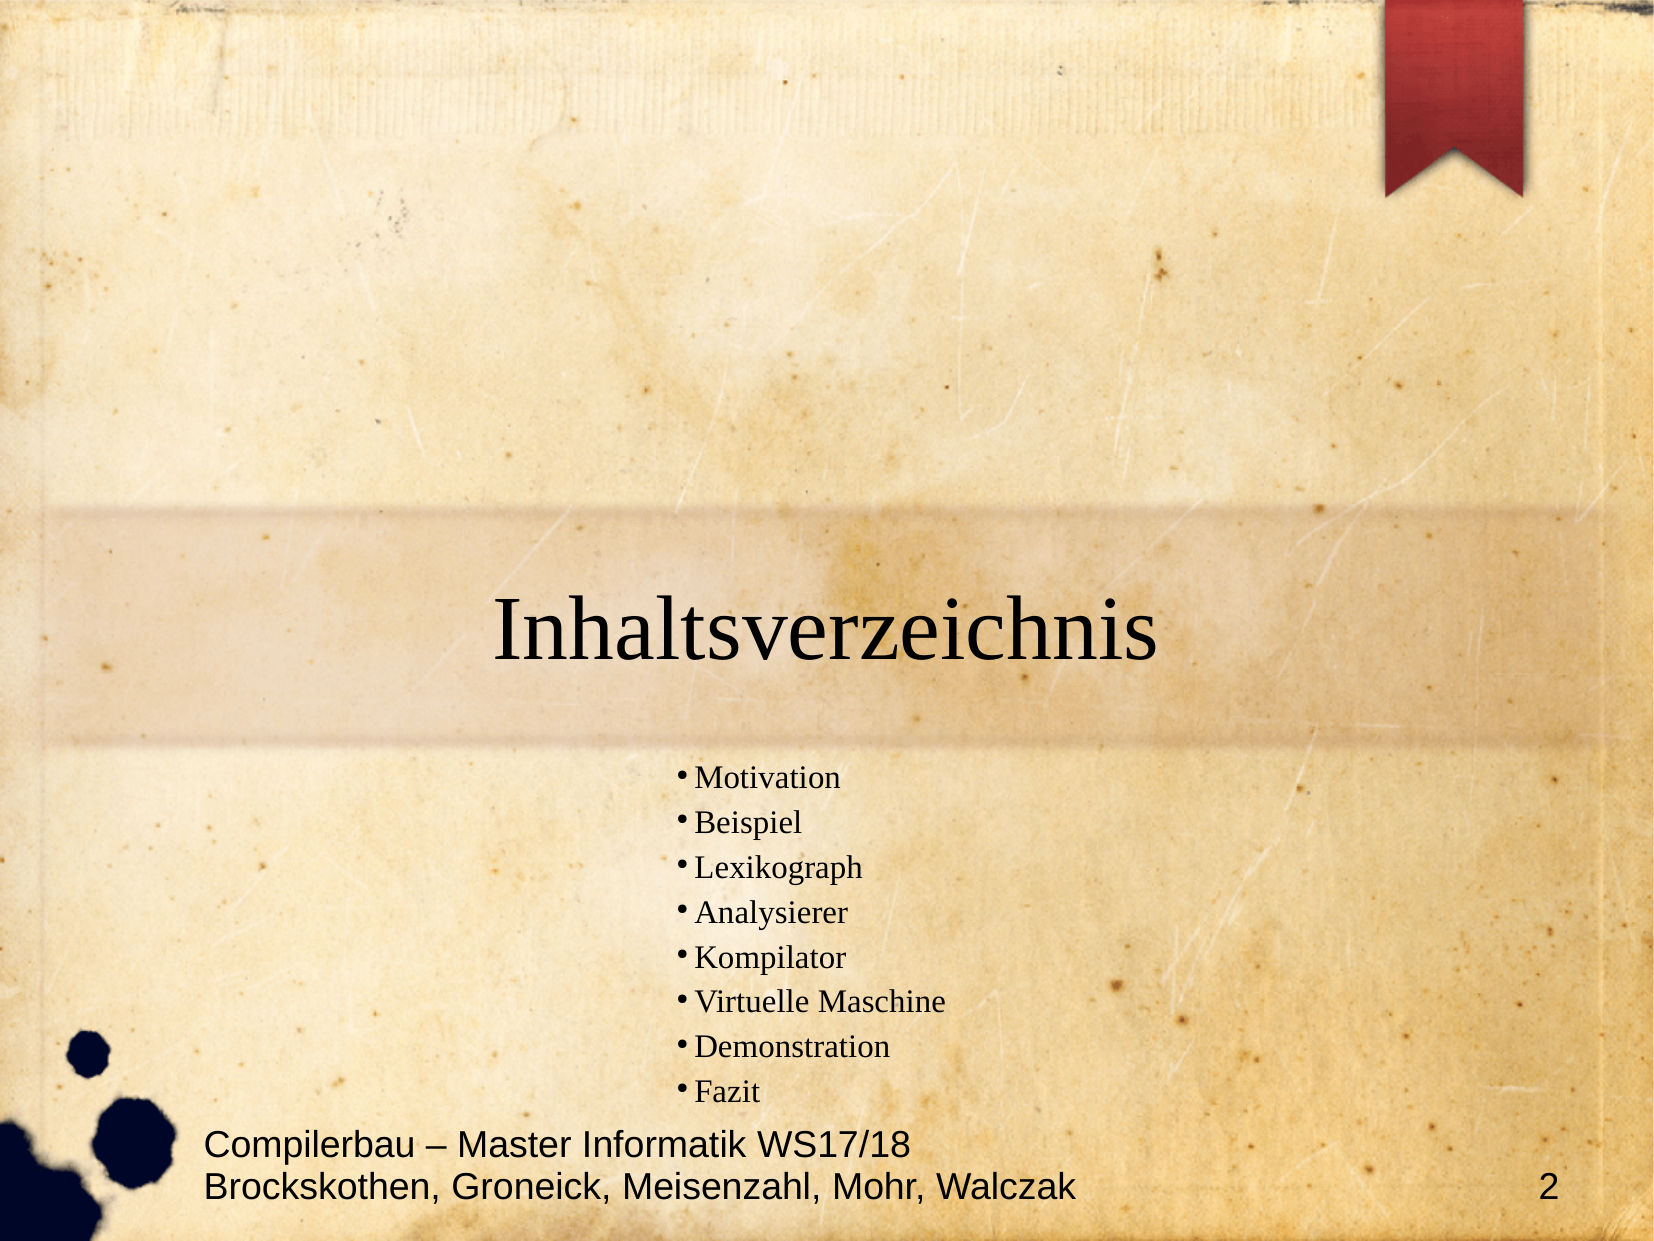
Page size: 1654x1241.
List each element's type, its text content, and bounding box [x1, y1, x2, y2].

picture [0, 0, 1654, 1241]
list Motivation Beispiel Lexikograph Analysierer Kompilator Virtuelle Maschine Demonstration Fazit [82, 755, 1538, 1111]
title Inhaltsverzeichnis [82, 519, 1571, 727]
